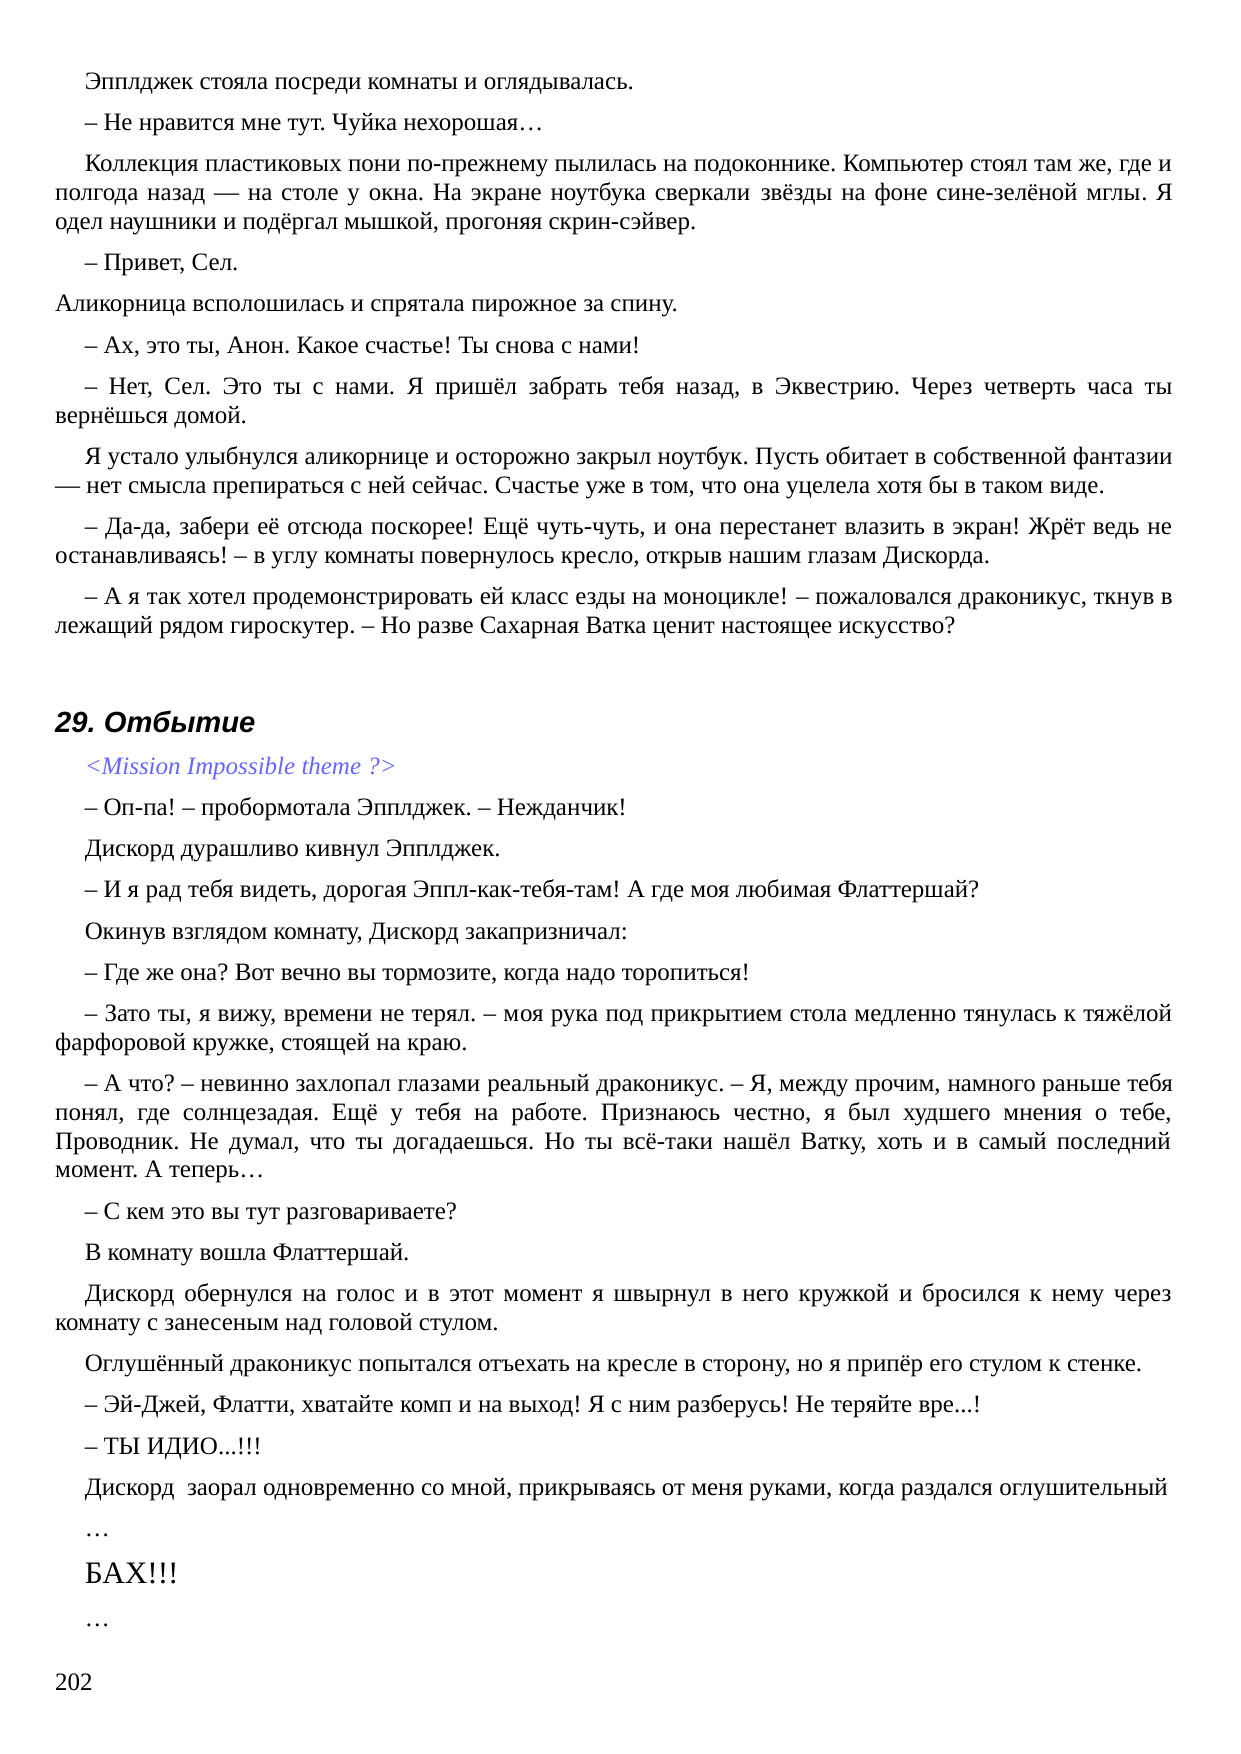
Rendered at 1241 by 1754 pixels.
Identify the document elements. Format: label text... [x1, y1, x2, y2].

text Дискорд обернулся на голос и в этот момент я швырнул в него кружкой и бросился к нему через комнату с занесеным над головой стулом. [55, 1278, 1173, 1336]
text В комнату вошла Флаттершай. [55, 1237, 1173, 1266]
text – Зато ты, я вижу, времени не терял. – моя рука под прикрытием стола медленно тянулась к тяжёлой фарфоровой кружке, стоящей на краю. [55, 998, 1173, 1056]
text Аликорница всполошилась и спрятала пирожное за спину. [55, 288, 1173, 317]
text – И я рад тебя видеть, дорогая Эппл-как-тебя-там! А где моя любимая Флаттершай? [55, 874, 1173, 903]
text – Ах, это ты, Анон. Какое счастье! Ты снова с нами! [55, 330, 1173, 358]
text Оглушённый драконикус попытался отъехать на кресле в сторону, но я припёр его стулом к стенке. [55, 1348, 1173, 1377]
subtitle 29. Отбытие [55, 705, 1173, 738]
text … [55, 1513, 1173, 1542]
text – Привет, Сел. [55, 247, 1173, 276]
text – А я так хотел продемонстрировать ей класс езды на моноцикле! – пожаловался драконикус, ткнув в лежащий рядом гироскутер. – Но разве Сахарная Ватка ценит настоящее искусство? [55, 581, 1173, 638]
text – С кем это вы тут разговариваете? [55, 1196, 1173, 1224]
text Дискорд заорал одновременно со мной, прикрываясь от меня руками, когда раздался оглушительный [55, 1472, 1173, 1501]
text – Нет, Сел. Это ты с нами. Я пришёл забрать тебя назад, в Эквестрию. Через четверть часа ты вернёшься домой. [55, 371, 1173, 428]
text – А что? – невинно захлопал глазами реальный драконикус. – Я, между прочим, намного раньше тебя понял, где солнцезадая. Ещё у тебя на работе. Признаюсь честно, я был худшего мнения о тебе, Проводник. Не думал, что ты догадаешься. Но ты всё-таки нашёл Ватку, хоть и в самый последний момент. А теперь… [55, 1068, 1173, 1183]
text – Да-да, забери её отсюда поскорее! Ещё чуть-чуть, и она перестанет влазить в экран! Жрёт ведь не останавливаясь! – в углу комнаты повернулось кресло, открыв нашим глазам Дискорда. [55, 511, 1173, 568]
text … [55, 1603, 1173, 1632]
text – Эй-Джей, Флатти, хватайте комп и на выход! Я с ним разберусь! Не теряйте вре...! [55, 1389, 1173, 1418]
text Дискорд дурашливо кивнул Эпплджек. [55, 833, 1173, 862]
text <Mission Impossible theme ?> [55, 751, 1173, 779]
text БАХ!!! [55, 1554, 1173, 1591]
text – ТЫ ИДИО...!!! [55, 1431, 1173, 1459]
text Коллекция пластиковых пони по-прежнему пылилась на подоконнике. Компьютер стоял там же, где и полгода назад — на столе у окна. На экране ноутбука сверкали звёзды на фоне сине-зелёной мглы. Я одел наушники и подёргал мышкой, прогоняя скрин-сэйвер. [55, 148, 1173, 235]
text – Не нравится мне тут. Чуйка нехорошая… [55, 107, 1173, 136]
text Окинув взглядом комнату, Дискорд закапризничал: [55, 916, 1173, 944]
text – Оп-па! – пробормотала Эпплджек. – Нежданчик! [55, 792, 1173, 821]
text Эпплджек стояла посреди комнаты и оглядывалась. [55, 66, 1173, 95]
text Я устало улыбнулся аликорнице и осторожно закрыл ноутбук. Пусть обитает в собственной фантазии — нет смысла препираться с ней сейчас. Счастье уже в том, что она уцелела хотя бы в таком виде. [55, 441, 1173, 498]
text – Где же она? Вот вечно вы тормозите, когда надо торопиться! [55, 957, 1173, 986]
